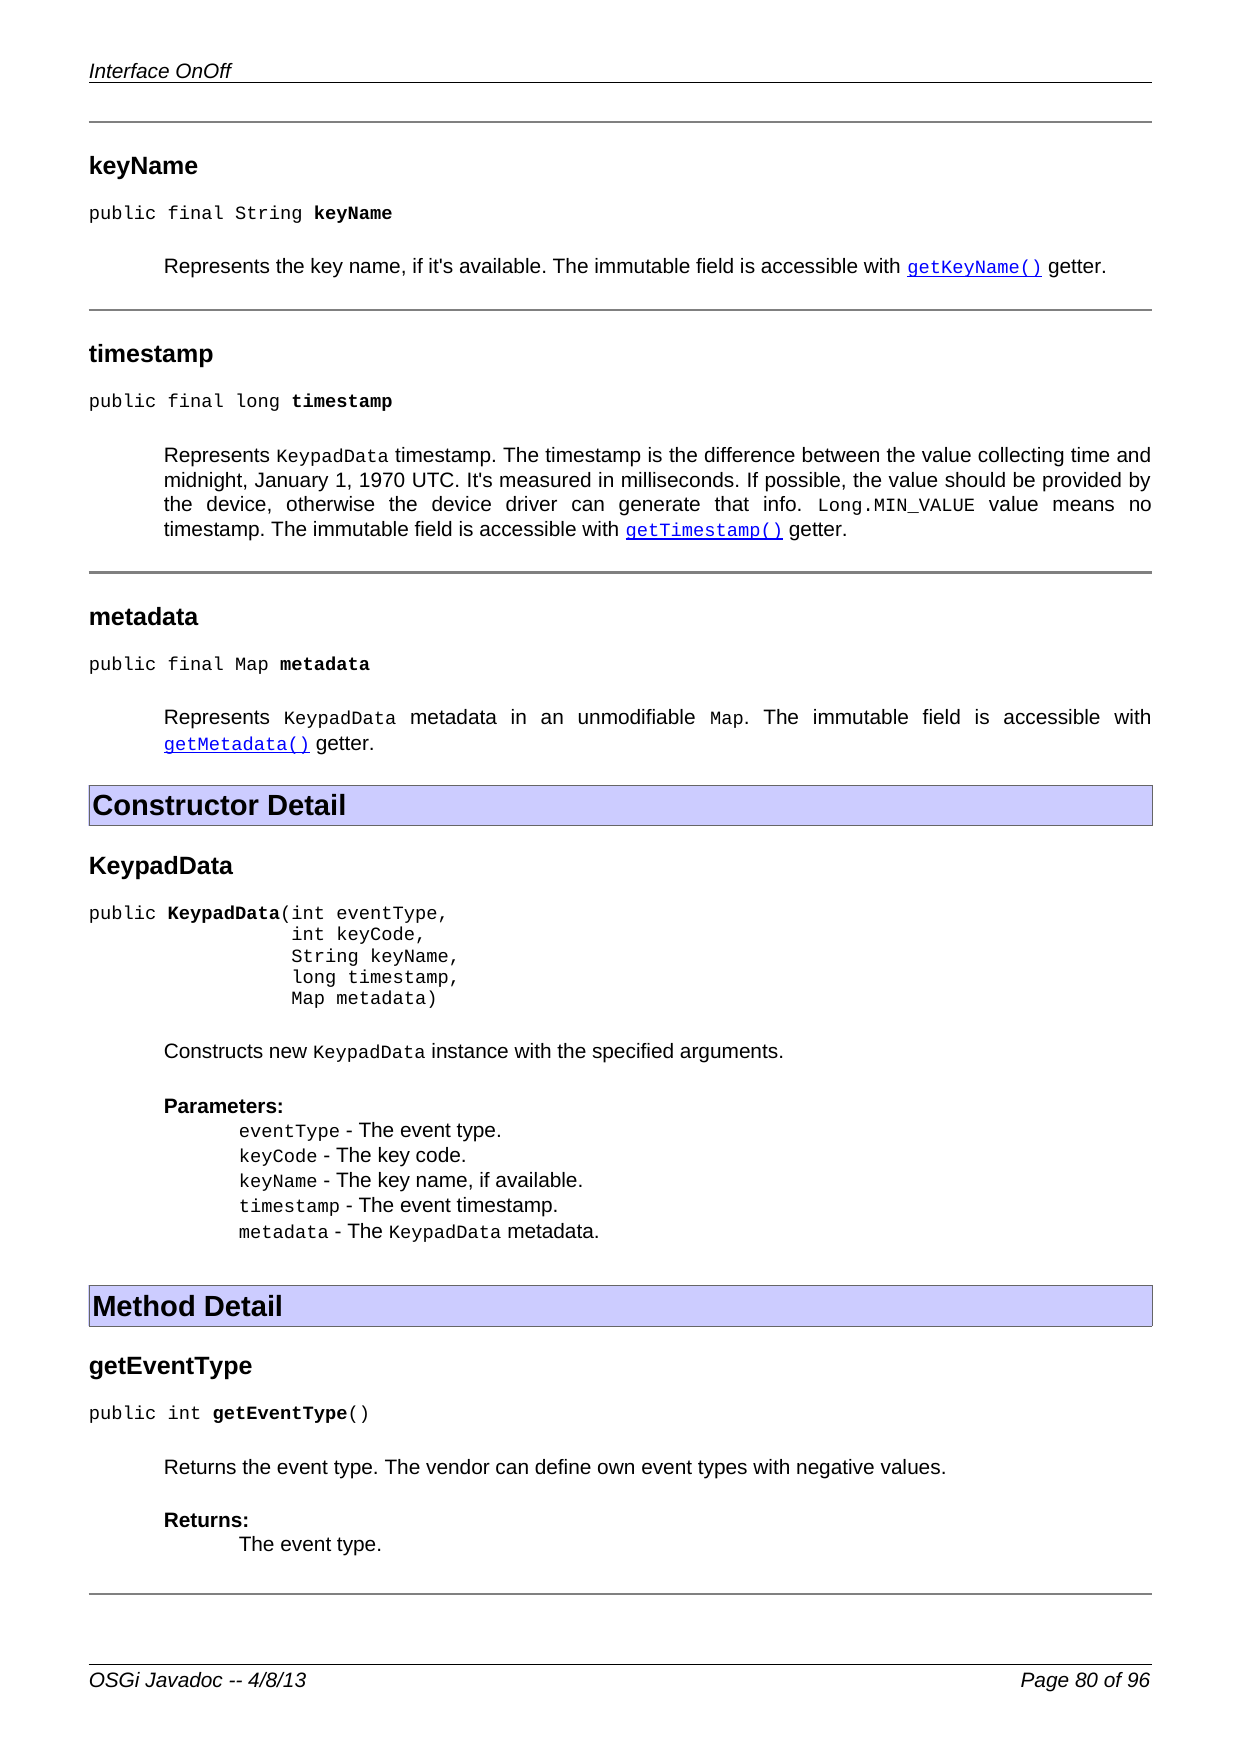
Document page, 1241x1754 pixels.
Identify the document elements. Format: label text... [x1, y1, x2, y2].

text public int getEventType() [88, 1404, 1152, 1425]
text The event type. [238, 1532, 1152, 1556]
text public final String keyName [88, 204, 1152, 225]
text Represents KeypadData timestamp. The timestamp is the difference between the value collecting time and midnight, January 1, 1970 UTC. It's measured in milliseconds. If possible, the value should be provided by the device, otherwise the device driver can generate that info. Long.MIN_VALUE value means no timestamp. The immutable field is accessible with getTimestamp() getter. [163, 443, 1152, 542]
text keyCode - The key code. [238, 1143, 1152, 1168]
subtitle timestamp [88, 339, 1152, 368]
subtitle metadata [88, 602, 1152, 631]
text Constructs new KeypadData instance with the specified arguments. [163, 1039, 1152, 1064]
subtitle Constructor Detail [90, 786, 1152, 825]
text public KeypadData(int eventType, int keyCode, String keyName, long timestamp, Map metadata) [88, 904, 1152, 1010]
text Returns: [163, 1508, 1152, 1532]
text public final long timestamp [88, 392, 1152, 413]
subtitle Method Detail [90, 1286, 1152, 1326]
text eventType - The event type. [238, 1118, 1152, 1143]
text Returns the event type. The vendor can define own event types with negative values. [163, 1454, 1152, 1478]
subtitle keyName [88, 151, 1152, 180]
text public final Map metadata [88, 655, 1152, 676]
text Represents KeypadData metadata in an unmodifiable Map. The immutable field is accessible with getMetadata() getter. [163, 705, 1152, 756]
text timestamp - The event timestamp. [238, 1193, 1152, 1218]
text Represents the key name, if it's available. The immutable field is accessible with getKeyName() getter. [163, 254, 1152, 279]
text metadata - The KeypadData metadata. [238, 1218, 1152, 1244]
text keyName - The key name, if available. [238, 1168, 1152, 1193]
text Parameters: [163, 1094, 1152, 1118]
subtitle KeypadData [88, 851, 1152, 880]
subtitle getEventType [88, 1351, 1152, 1380]
